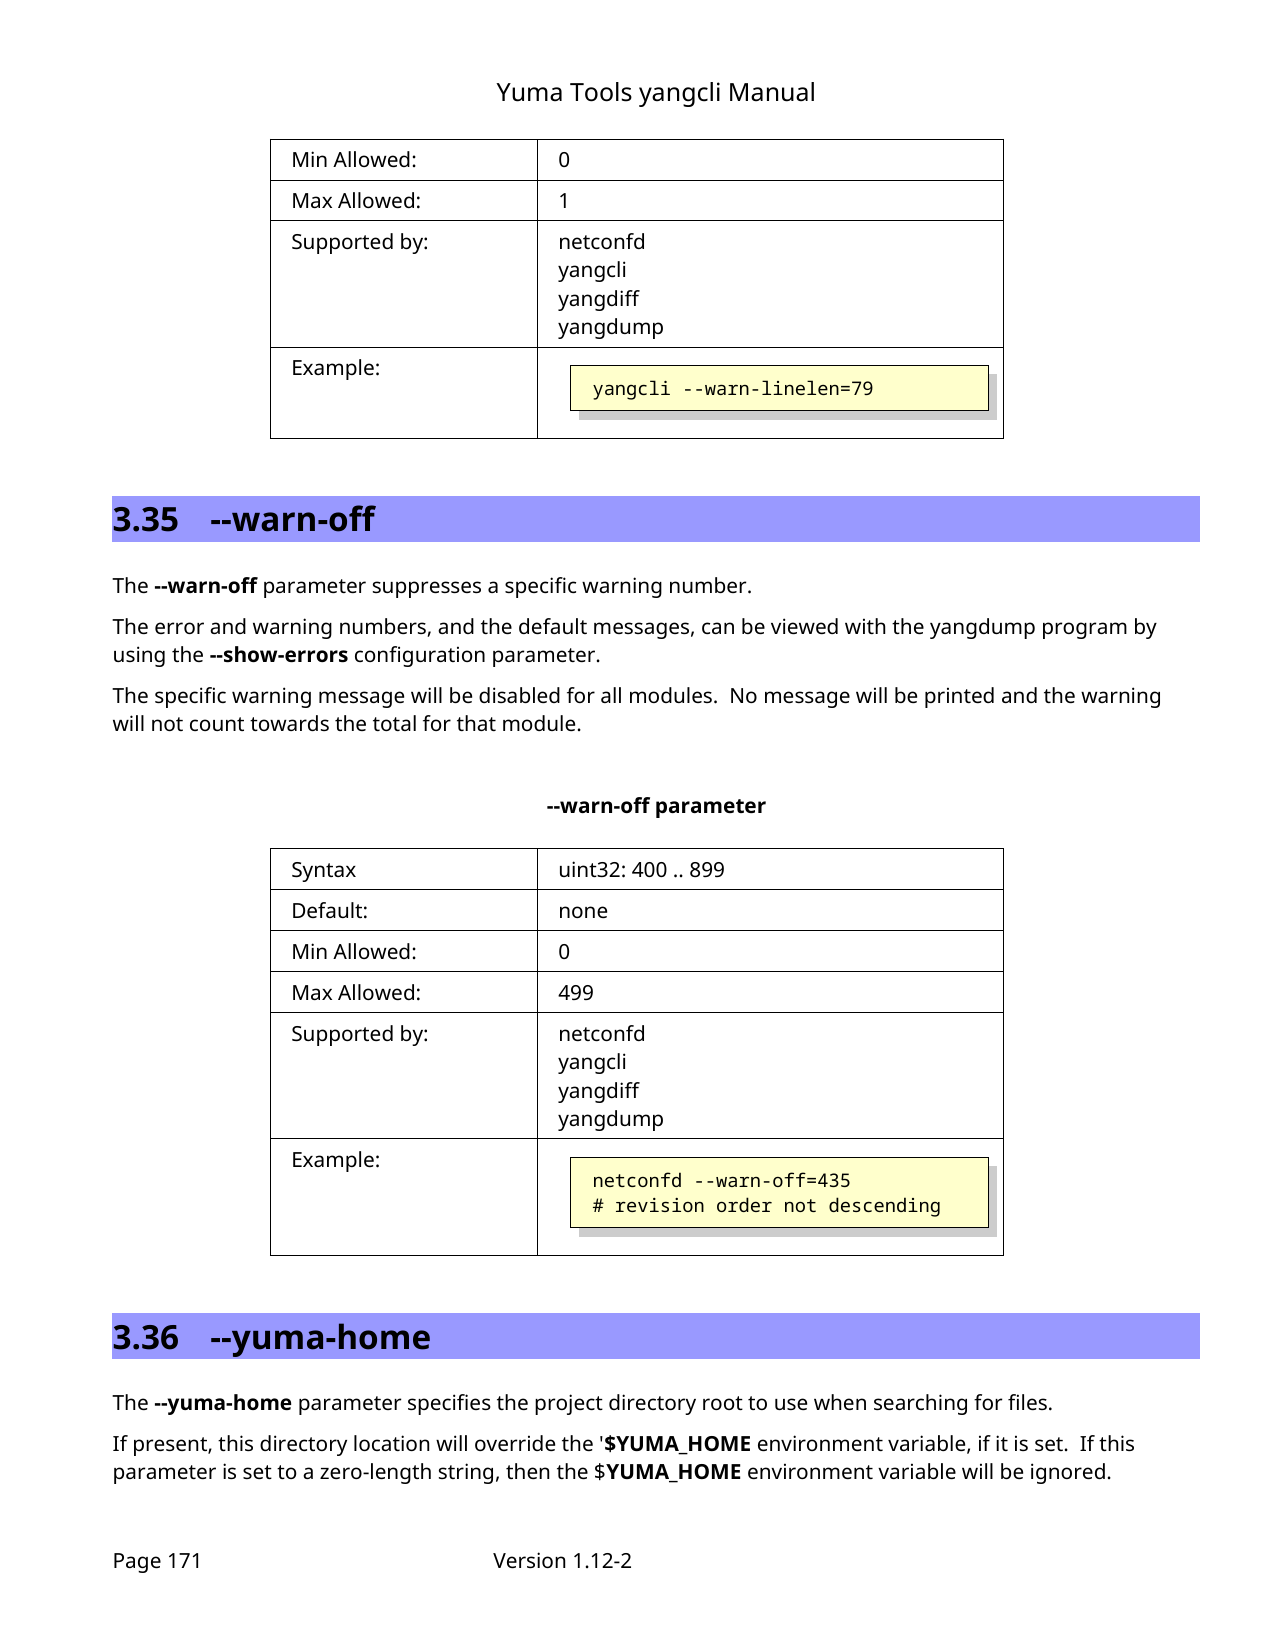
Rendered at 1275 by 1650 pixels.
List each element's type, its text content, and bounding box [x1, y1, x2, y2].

text The --yuma-home parameter specifies the project directory root to use when searching for files. [112, 1388, 1200, 1416]
table_cell Default: [271, 890, 537, 930]
table_cell yangcli --warn-linelen=79 [538, 348, 1003, 438]
text If present, this directory location will override the '$YUMA_HOME environment variable, if it is set. If this parameter is set to a zero-length string, then the $YUMA_HOME environment variable will be ignored. [112, 1429, 1200, 1486]
table_cell Supported by: [271, 221, 537, 347]
table_cell none [538, 890, 1003, 930]
table_cell Max Allowed: [271, 972, 537, 1012]
table_cell Min Allowed: [271, 140, 537, 179]
table_header Syntax [271, 849, 537, 889]
table_cell Example: [271, 348, 537, 438]
subtitle --warn-off [112, 496, 1200, 542]
table_cell 0 [538, 931, 1003, 971]
text The error and warning numbers, and the default messages, can be viewed with the yangdump program by using the --show-errors configuration parameter. [112, 612, 1200, 669]
table_cell Example: [271, 1139, 537, 1255]
subtitle --warn-off parameter [127, 791, 1185, 820]
table_cell Max Allowed: [271, 181, 537, 220]
table_cell Min Allowed: [271, 931, 537, 971]
table_cell 499 [538, 972, 1003, 1012]
table_cell 0 [538, 140, 1003, 179]
table_cell Supported by: [271, 1013, 537, 1138]
text The --warn-off parameter suppresses a specific warning number. [112, 571, 1200, 599]
table_cell netconfd yangcli yangdiff yangdump [538, 1013, 1003, 1138]
table_cell netconfd --warn-off=435 # revision order not descending [538, 1139, 1003, 1255]
table_cell 1 [538, 181, 1003, 220]
subtitle --yuma-home [112, 1313, 1200, 1359]
text The specific warning message will be disabled for all modules. No message will be printed and the warning will not count towards the total for that module. [112, 681, 1200, 738]
table_header uint32: 400 .. 899 [538, 849, 1003, 889]
table_cell netconfd yangcli yangdiff yangdump [538, 221, 1003, 347]
